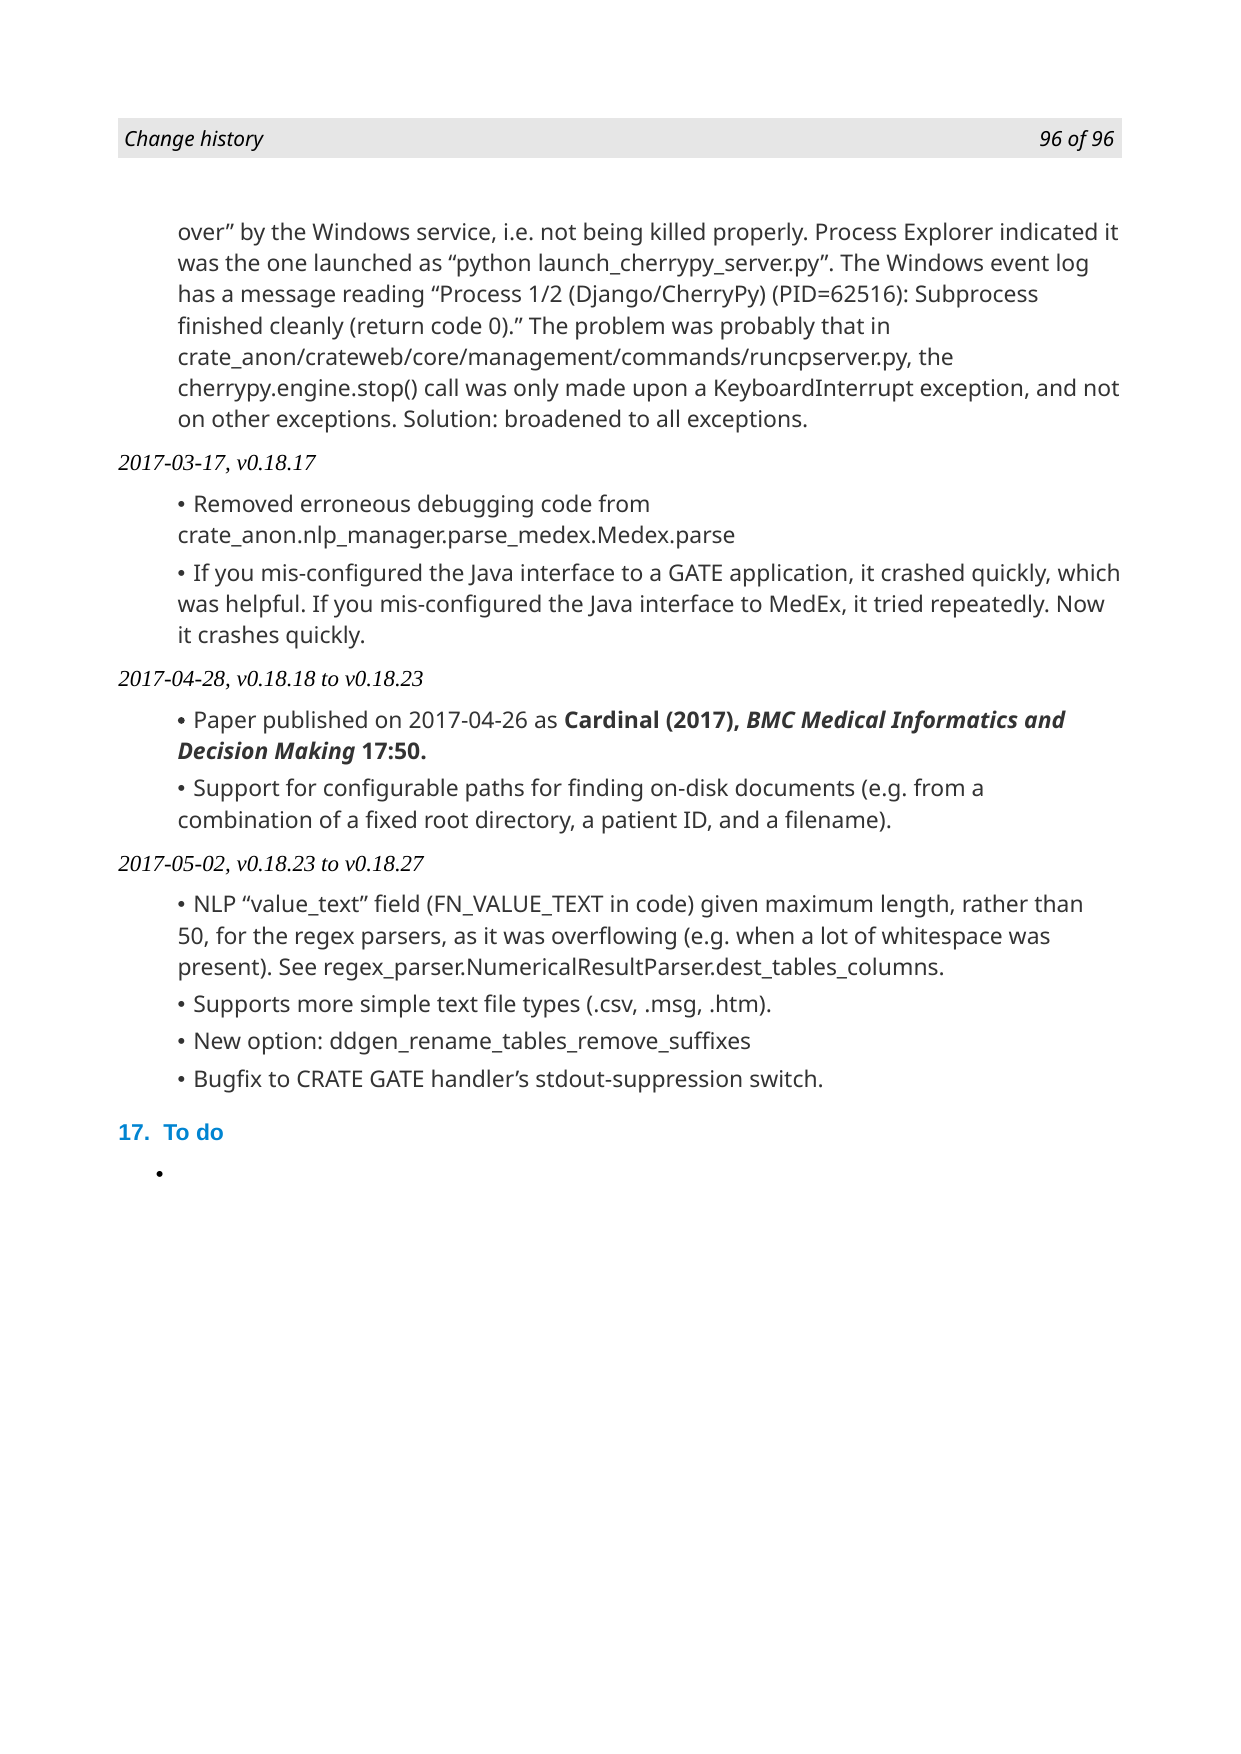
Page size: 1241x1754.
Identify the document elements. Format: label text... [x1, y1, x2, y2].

list Paper published on 2017-04-26 as Cardinal (2017), BMC Medical Informatics and Decision Making 17:50. [177, 704, 1122, 766]
list Bugfix to CRATE GATE handler’s stdout-suppression switch. [177, 1062, 1122, 1094]
subtitle 2017-03-17, v0.18.17 [118, 449, 1122, 476]
list If you mis-configured the Java interface to a GATE application, it crashed quickly, which was helpful. If you mis-configured the Java interface to MedEx, it tried repeatedly. Now it crashes quickly. [177, 557, 1122, 650]
list over” by the Windows service, i.e. not being killed properly. Process Explorer indicated it was the one launched as “python launch_cherrypy_server.py”. The Windows event log has a message reading “Process 1/2 (Django/CherryPy) (PID=62516): Subprocess finished cleanly (return code 0).” The problem was probably that in crate_anon/crateweb/core/management/commands/runcpserver.py, the cherrypy.engine.stop() call was only made upon a KeyboardInterrupt exception, and not on other exceptions. Solution: broadened to all exceptions. [177, 216, 1122, 435]
list Supports more simple text file types (.csv, .msg, .htm). [177, 988, 1122, 1019]
list Removed erroneous debugging code from crate_anon.nlp_manager.parse_medex.Medex.parse [177, 488, 1122, 551]
subtitle 2017-04-28, v0.18.18 to v0.18.23 [118, 665, 1122, 692]
subtitle To do [118, 1119, 1122, 1145]
list NLP “value_text” field (FN_VALUE_TEXT in code) given maximum length, rather than 50, for the regex parsers, as it was overflowing (e.g. when a lot of whitespace was present). See regex_parser.NumericalResultParser.dest_tables_columns. [177, 888, 1122, 982]
list New option: ddgen_rename_tables_remove_suffixes [177, 1025, 1122, 1057]
subtitle 2017-05-02, v0.18.23 to v0.18.27 [118, 850, 1122, 876]
list Support for configurable paths for finding on-disk documents (e.g. from a combination of a fixed root directory, a patient ID, and a filename). [177, 772, 1122, 835]
